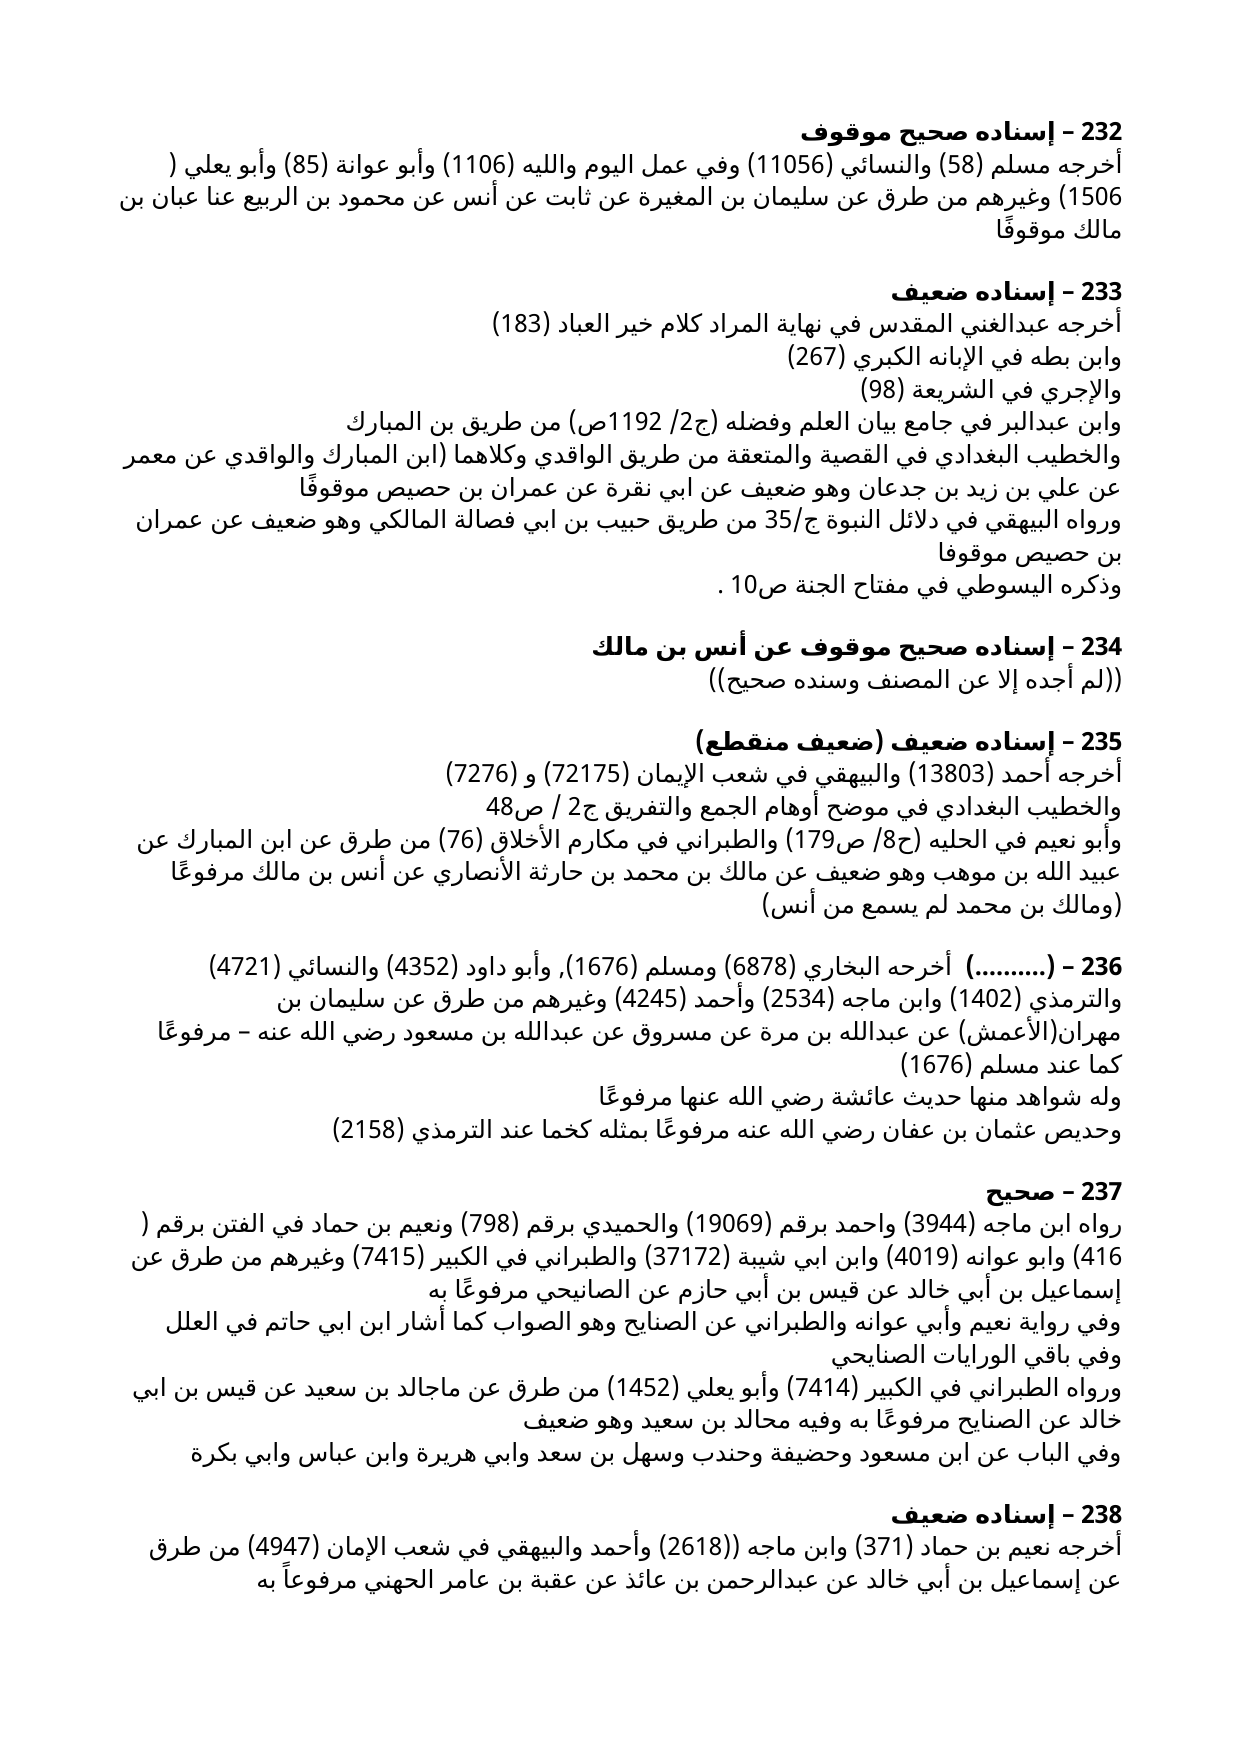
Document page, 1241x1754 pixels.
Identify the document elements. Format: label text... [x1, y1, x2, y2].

text والخطيب البغدادي في القصية والمتعقة من طريق الواقدي وكلاهما (ابن المبارك والواقدي عن معمر عن علي بن زيد بن جدعان وهو ضعيف عن ابي نقرة عن عمران بن حصيص موقوفًا [118, 441, 1122, 506]
text 235 – إسناده ضعيف (ضعيف منقطع) [118, 728, 1122, 761]
text 234 – إسناده صحيح موقوف عن أنس بن مالك [118, 633, 1122, 666]
text كما عند مسلم (1676) [118, 1051, 1122, 1083]
text وابن بطه في الإبانه الكبري (267) [118, 343, 1122, 376]
text 236 – (……….) أخرحه البخاري (6878) ومسلم (1676), وأبو داود (4352) والنسائي (4721) والترمذي (1402) وابن ماجه (2534) وأحمد (4245) وغيرهم من طرق عن سليمان بن مهران(الأعمش) عن عبدالله بن مرة عن مسروق عن عبدالله بن مسعود رضي الله عنه – مرفوعًا [118, 953, 1122, 1051]
text وفي باقي الورايات الصنايحي [118, 1341, 1122, 1373]
text 238 – إسناده ضعيف [118, 1501, 1122, 1533]
text 237 – صحيح [118, 1178, 1122, 1211]
text والخطيب البغدادي في موضح أوهام الجمع والتفريق ج2 / ص48 [118, 793, 1122, 826]
text رواه ابن ماجه (3944) واحمد برقم (19069) والحميدي برقم (798) ونعيم بن حماد في الفتن برقم (416) وابو عوانه (4019) وابن ابي شيبة (37172) والطبراني في الكبير (7415) وغيرهم من طرق عن إسماعيل بن أبي خالد عن قيس بن أبي حازم عن الصانيحي مرفوعًا به [118, 1211, 1122, 1308]
text وأبو نعيم في الحليه (ح8/ ص179) والطبراني في مكارم الأخلاق (76) من طرق عن ابن المبارك عن عبيد الله بن موهب وهو ضعيف عن مالك بن محمد بن حارثة الأنصاري عن أنس بن مالك مرفوعًا (ومالك بن محمد لم يسمع من أنس) [118, 826, 1122, 923]
text أخرجه نعيم بن حماد (371) وابن ماجه ((2618) وأحمد والبيهقي في شعب الإمان (4947) من طرق عن إسماعيل بن أبي خالد عن عبدالرحمن بن عائذ عن عقبة بن عامر الحهني مرفوعاً به [118, 1533, 1122, 1598]
text 233 – إسناده ضعيف [118, 278, 1122, 311]
text ((لم أجده إلا عن المصنف وسنده صحيح)) [118, 666, 1122, 698]
text وابن عبدالبر في جامع بيان العلم وفضله (ج2/ 1192ص) من طريق بن المبارك [118, 408, 1122, 441]
text والإجري في الشريعة (98) [118, 376, 1122, 408]
text وحديص عثمان بن عفان رضي الله عنه مرفوعًا بمثله كخما عند الترمذي (2158) [118, 1116, 1122, 1148]
text وذكره اليسوطي في مفتاح الجنة ص10 . [118, 571, 1122, 604]
text أخرجه مسلم (58) والنسائي (11056) وفي عمل اليوم والليه (1106) وأبو عوانة (85) وأبو يعلي (1506) وغيرهم من طرق عن سليمان بن المغيرة عن ثابت عن أنس عن محمود بن الربيع عنا عبان بن مالك موقوفًا [118, 151, 1122, 248]
text 232 – إسناده صحيح موقوف [118, 118, 1122, 151]
text وفي الباب عن ابن مسعود وحضيفة وحندب وسهل بن سعد وابي هريرة وابن عباس وابي بكرة [118, 1439, 1122, 1471]
text أخرجه أحمد (13803) والبيهقي في شعب الإيمان (72175) و (7276) [118, 761, 1122, 793]
text ورواه الطبراني في الكبير (7414) وأبو يعلي (1452) من طرق عن ماجالد بن سعيد عن قيس بن ابي خالد عن الصنايح مرفوعًا به وفيه محالد بن سعيد وهو ضعيف [118, 1373, 1122, 1439]
text وفي رواية نعيم وأبي عوانه والطبراني عن الصنايح وهو الصواب كما أشار ابن ابي حاتم في العلل [118, 1308, 1122, 1341]
text أخرجه عبدالغني المقدس في نهاية المراد كلام خير العباد (183) [118, 311, 1122, 343]
text ورواه البيهقي في دلائل النبوة ج/35 من طريق حبيب بن ابي فصالة المالكي وهو ضعيف عن عمران بن حصيص موقوفا [118, 506, 1122, 571]
text وله شواهد منها حديث عائشة رضي الله عنها مرفوعًا [118, 1083, 1122, 1116]
